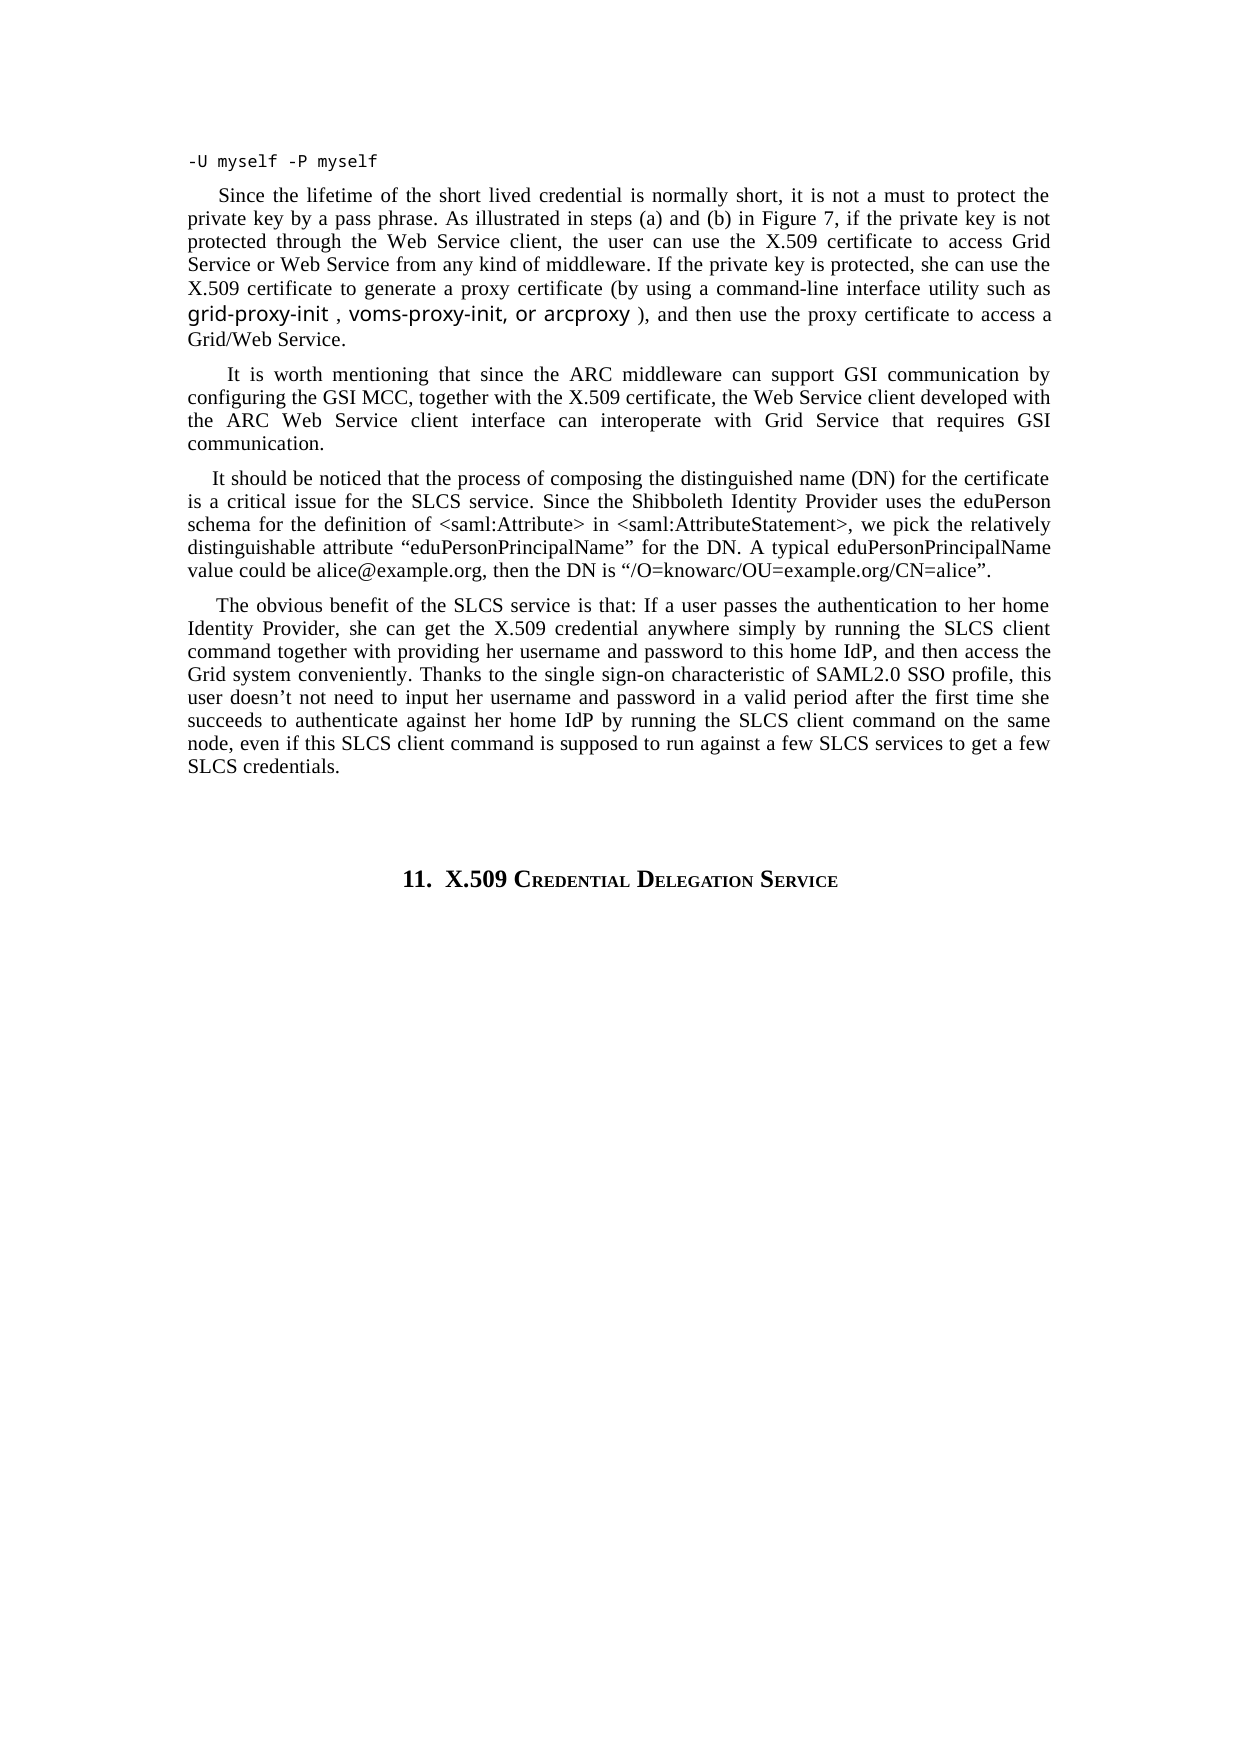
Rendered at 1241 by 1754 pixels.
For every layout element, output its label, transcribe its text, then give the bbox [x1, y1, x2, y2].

text It is worth mentioning that since the ARC middleware can support GSI communication by configuring the GSI MCC, together with the X.509 certificate, the Web Service client developed with the ARC Web Service client interface can interoperate with Grid Service that requires GSI communication. [187, 363, 1053, 455]
text -U myself -P myself [187, 150, 1053, 172]
text It should be noticed that the process of composing the distinguished name (DN) for the certificate is a critical issue for the SLCS service. Since the Shibboleth Identity Provider uses the eduPerson schema for the definition of <saml:Attribute> in <saml:AttributeStatement>, we pick the relatively distinguishable attribute “eduPersonPrincipalName” for the DN. A typical eduPersonPrincipalName value could be alice@example.org, then the DN is “/O=knowarc/OU=example.org/CN=alice”. [187, 467, 1053, 582]
text Since the lifetime of the short lived credential is normally short, it is not a must to protect the private key by a pass phrase. As illustrated in steps (a) and (b) in Figure 7, if the private key is not protected through the Web Service client, the user can use the X.509 certificate to access Grid Service or Web Service from any kind of middleware. If the private key is protected, she can use the X.509 certificate to generate a proxy certificate (by using a command-line interface utility such as grid-proxy-init , voms-proxy-init, or arcproxy ), and then use the proxy certificate to access a Grid/Web Service. [187, 184, 1053, 351]
subtitle X.509 Credential Delegation Service [187, 864, 1053, 892]
text The obvious benefit of the SLCS service is that: If a user passes the authentication to her home Identity Provider, she can get the X.509 credential anywhere simply by running the SLCS client command together with providing her username and password to this home IdP, and then access the Grid system conveniently. Thanks to the single sign-on characteristic of SAML2.0 SSO profile, this user doesn’t not need to input her username and password in a valid period after the first time she succeeds to authenticate against her home IdP by running the SLCS client command on the same node, even if this SLCS client command is supposed to run against a few SLCS services to get a few SLCS credentials. [187, 593, 1053, 778]
